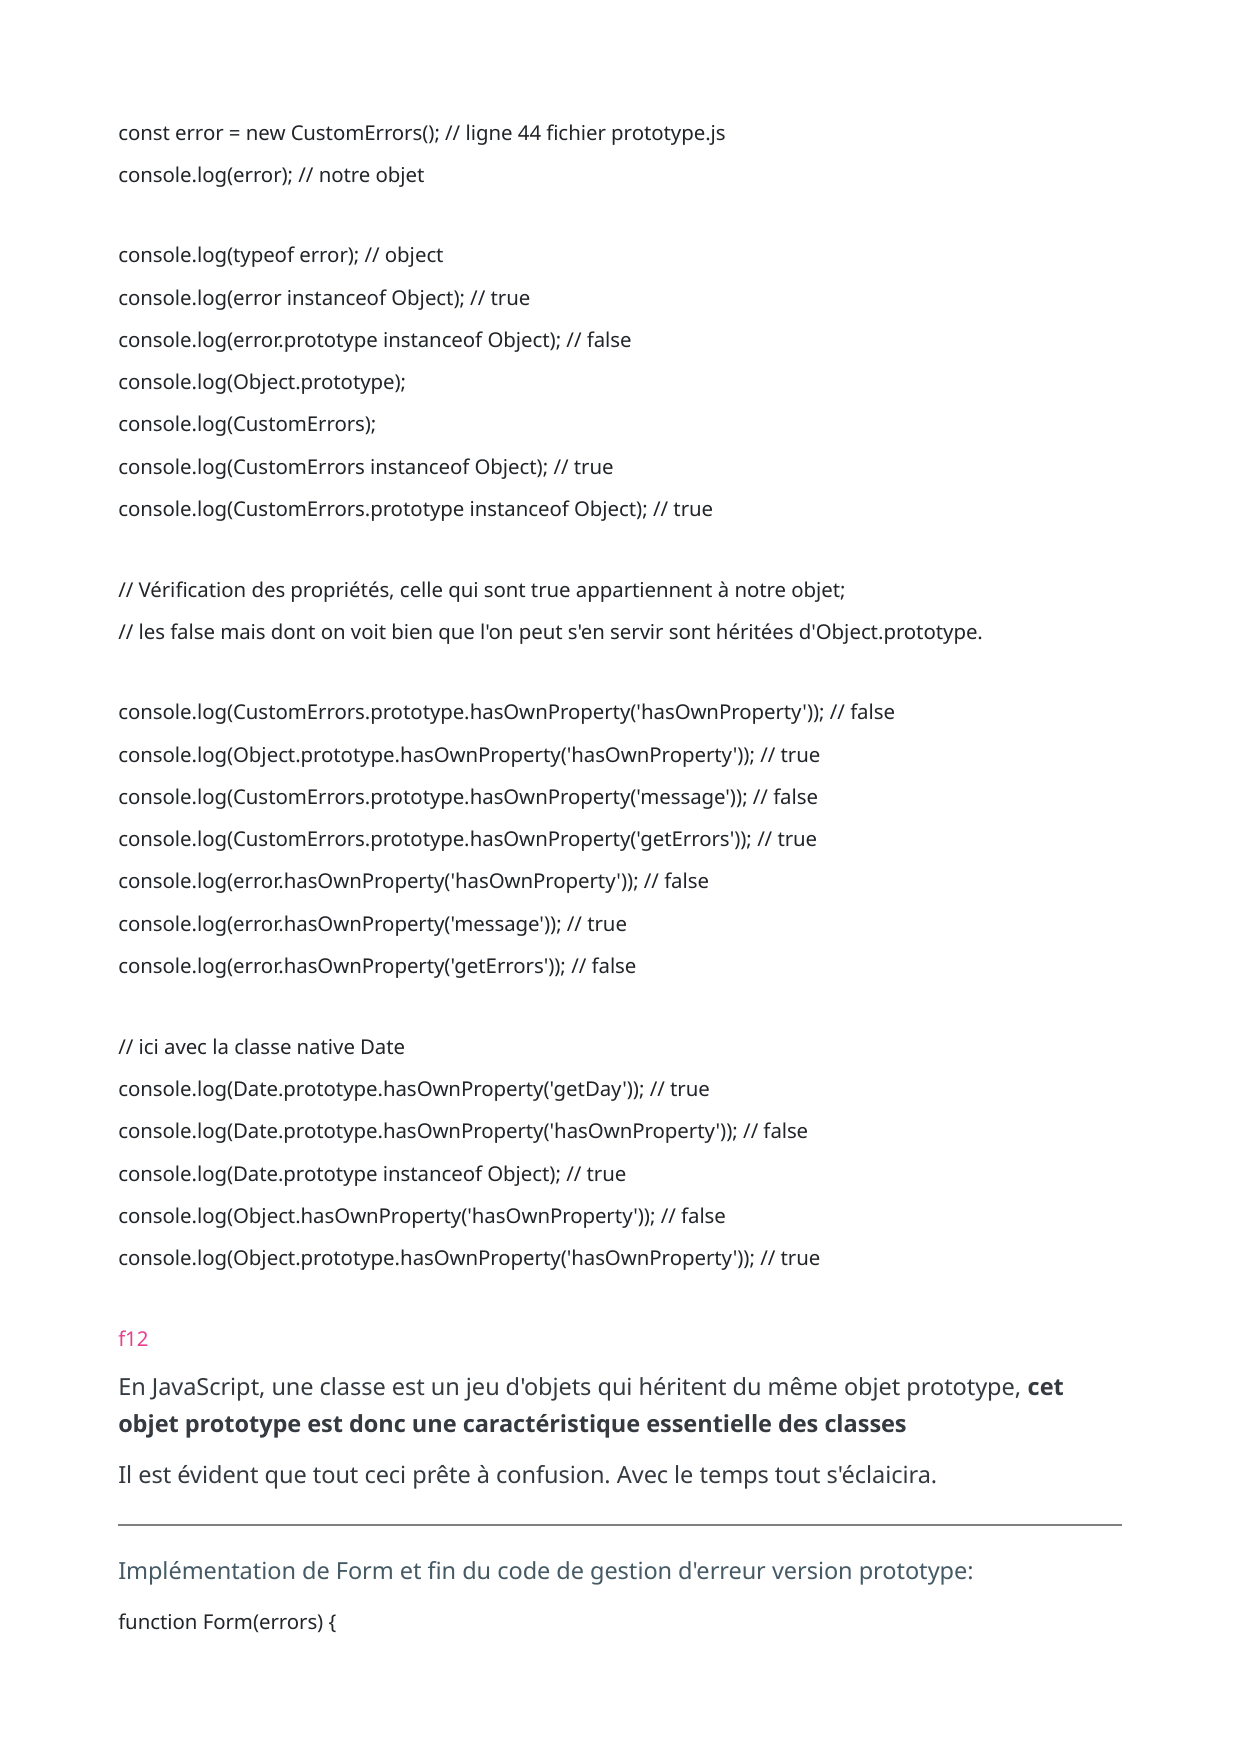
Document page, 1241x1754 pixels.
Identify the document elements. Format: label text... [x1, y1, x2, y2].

text console.log(error.prototype instanceof Object); // false [118, 326, 1122, 353]
text f12 [118, 1324, 1122, 1352]
text console.log(CustomErrors); [118, 410, 1122, 438]
text console.log(error.hasOwnProperty('getErrors')); // false [118, 952, 1122, 979]
text // ici avec la classe native Date [118, 1032, 1122, 1060]
text console.log(CustomErrors.prototype instanceof Object); // true [118, 495, 1122, 522]
text function Form(errors) { [118, 1607, 1122, 1635]
text Il est évident que tout ceci prête à confusion. Avec le temps tout s'éclaicira. [118, 1459, 1122, 1491]
text console.log(Date.prototype.hasOwnProperty('hasOwnProperty')); // false [118, 1117, 1122, 1144]
text console.log(CustomErrors.prototype.hasOwnProperty('message')); // false [118, 783, 1122, 810]
text console.log(Object.hasOwnProperty('hasOwnProperty')); // false [118, 1201, 1122, 1229]
text console.log(error instanceof Object); // true [118, 283, 1122, 311]
text // Vérification des propriétés, celle qui sont true appartiennent à notre objet; [118, 575, 1122, 603]
text console.log(Object.prototype.hasOwnProperty('hasOwnProperty')); // true [118, 740, 1122, 768]
text console.log(CustomErrors.prototype.hasOwnProperty('getErrors')); // true [118, 825, 1122, 853]
text console.log(Object.prototype); [118, 368, 1122, 396]
text console.log(Date.prototype instanceof Object); // true [118, 1159, 1122, 1187]
text console.log(error.hasOwnProperty('message')); // true [118, 909, 1122, 937]
text console.log(Date.prototype.hasOwnProperty('getDay')); // true [118, 1074, 1122, 1102]
text console.log(error.hasOwnProperty('hasOwnProperty')); // false [118, 867, 1122, 895]
text console.log(CustomErrors.prototype.hasOwnProperty('hasOwnProperty')); // false [118, 698, 1122, 726]
subtitle Implémentation de Form et fin du code de gestion d'erreur version prototype: [118, 1554, 1122, 1586]
text const error = new CustomErrors(); // ligne 44 fichier prototype.js [118, 118, 1122, 146]
text // les false mais dont on voit bien que l'on peut s'en servir sont héritées d'Object.prototype. [118, 617, 1122, 645]
text console.log(error); // notre objet [118, 160, 1122, 188]
text console.log(typeof error); // object [118, 241, 1122, 269]
text console.log(Object.prototype.hasOwnProperty('hasOwnProperty')); // true [118, 1244, 1122, 1271]
text console.log(CustomErrors instanceof Object); // true [118, 452, 1122, 480]
text En JavaScript, une classe est un jeu d'objets qui héritent du même objet prototype, cet objet prototype est donc une caractéristique essentielle des classes [118, 1371, 1122, 1439]
